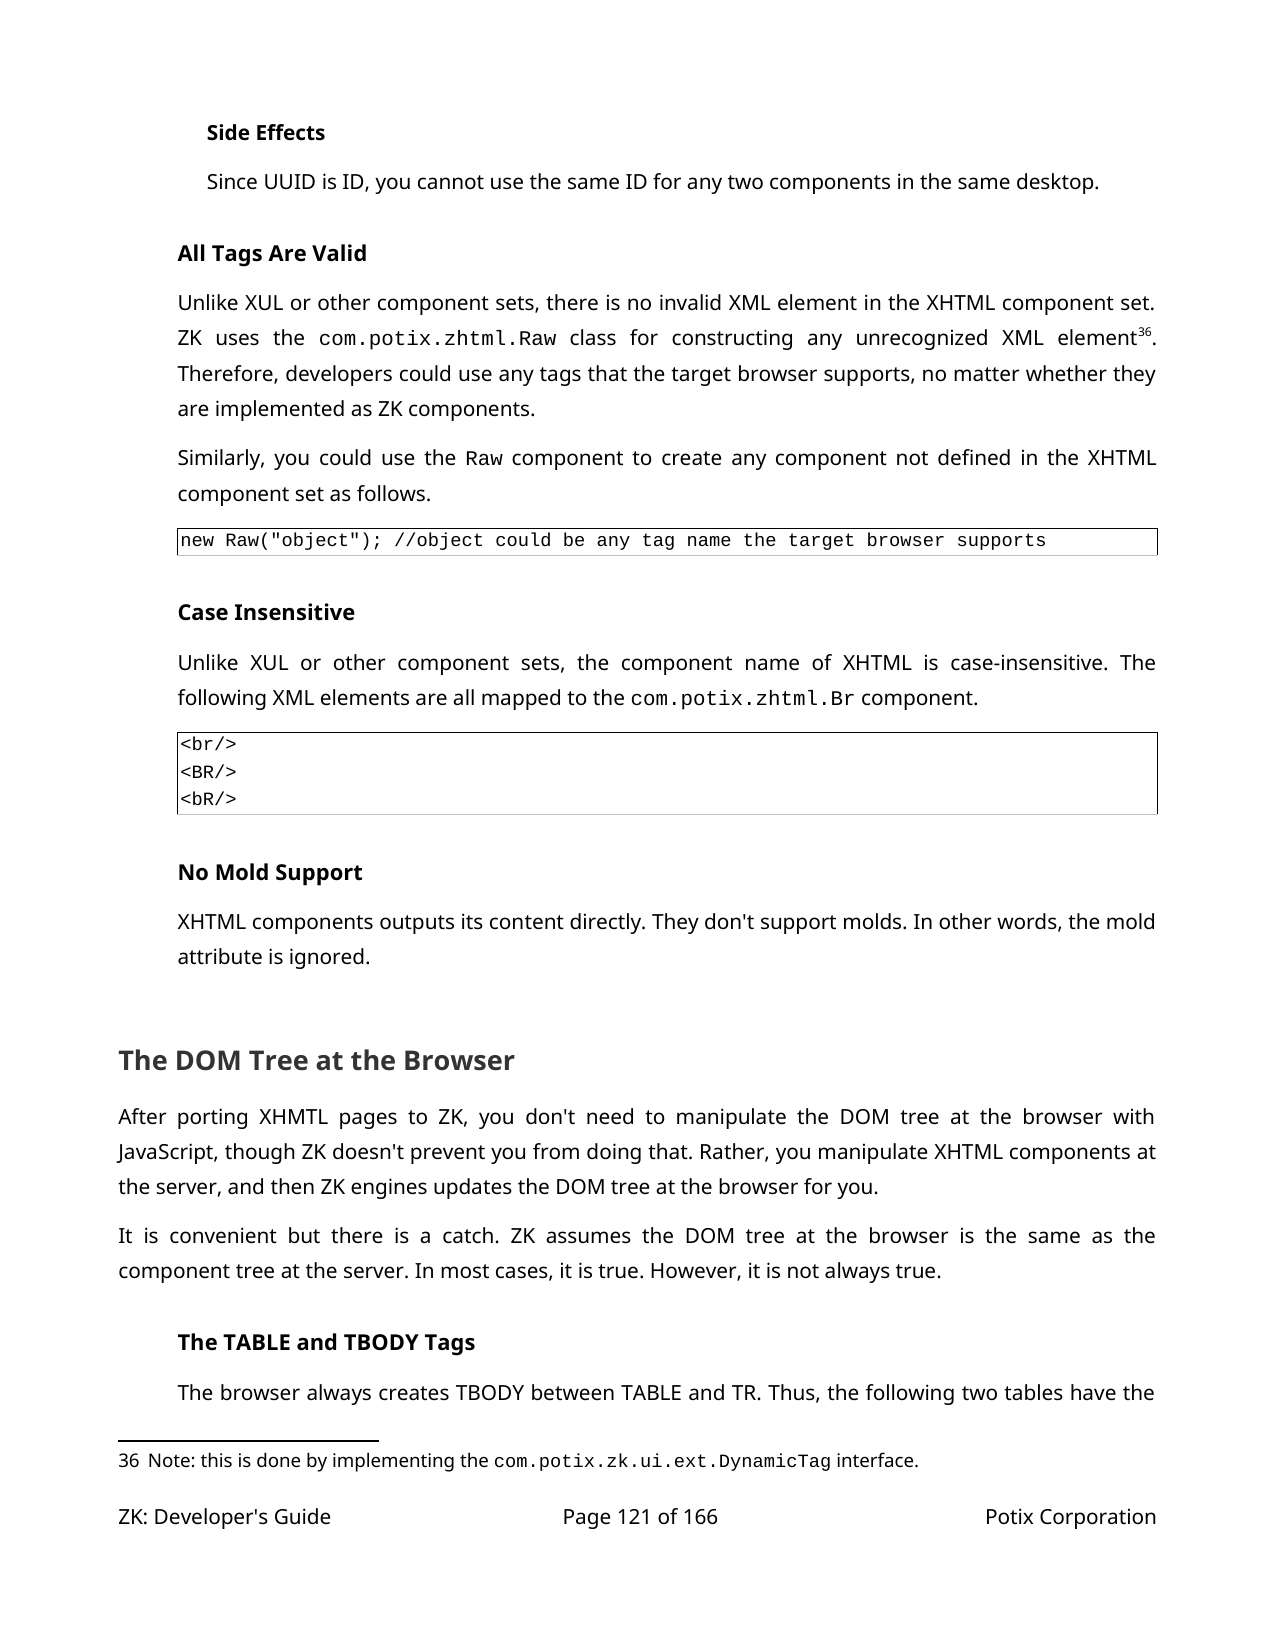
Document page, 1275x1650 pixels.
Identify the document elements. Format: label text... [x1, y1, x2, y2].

subtitle No Mold Support [177, 856, 1157, 886]
subtitle The TABLE and TBODY Tags [177, 1327, 1157, 1357]
text The browser always creates TBODY between TABLE and TR. Thus, the following two tables have the [177, 1378, 1157, 1406]
text <BR/> [178, 759, 1157, 784]
text XHTML components outputs its content directly. They don't support molds. In other words, the mold attribute is ignored. [177, 907, 1157, 971]
text new Raw("object"); //object could be any tag name the target browser supports [178, 529, 1157, 555]
subtitle The DOM Tree at the Browser [118, 1041, 1157, 1078]
subtitle All Tags Are Valid [177, 238, 1157, 268]
text It is convenient but there is a catch. ZK assumes the DOM tree at the browser is the same as the component tree at the server. In most cases, it is true. However, it is not always true. [118, 1221, 1157, 1284]
subtitle Case Insensitive [177, 597, 1157, 627]
text Similarly, you could use the Raw component to create any component not defined in the XHTML component set as follows. [177, 443, 1157, 507]
text <br/> [178, 733, 1157, 757]
text <bR/> [178, 787, 1157, 814]
subtitle Side Effects [207, 118, 1157, 146]
text Unlike XUL or other component sets, the component name of XHTML is case-insensitive. The following XML elements are all mapped to the com.potix.zhtml.Br component. [177, 648, 1157, 712]
text Since UUID is ID, you cannot use the same ID for any two components in the same desktop. [207, 167, 1157, 195]
text Unlike XUL or other component sets, there is no invalid XML element in the XHTML component set. ZK uses the com.potix.zhtml.Raw class for constructing any unrecognized XML element. Therefore, developers could use any tags that the target browser supports, no matter whether they are implemented as ZK components. [177, 288, 1157, 422]
text After porting XHMTL pages to ZK, you don't need to manipulate the DOM tree at the browser with JavaScript, though ZK doesn't prevent you from doing that. Rather, you manipulate XHTML components at the server, and then ZK engines updates the DOM tree at the browser for you. [118, 1102, 1157, 1200]
text Note: this is done by implementing the com.potix.zk.ui.ext.DynamicTag interface. [118, 1447, 1157, 1473]
